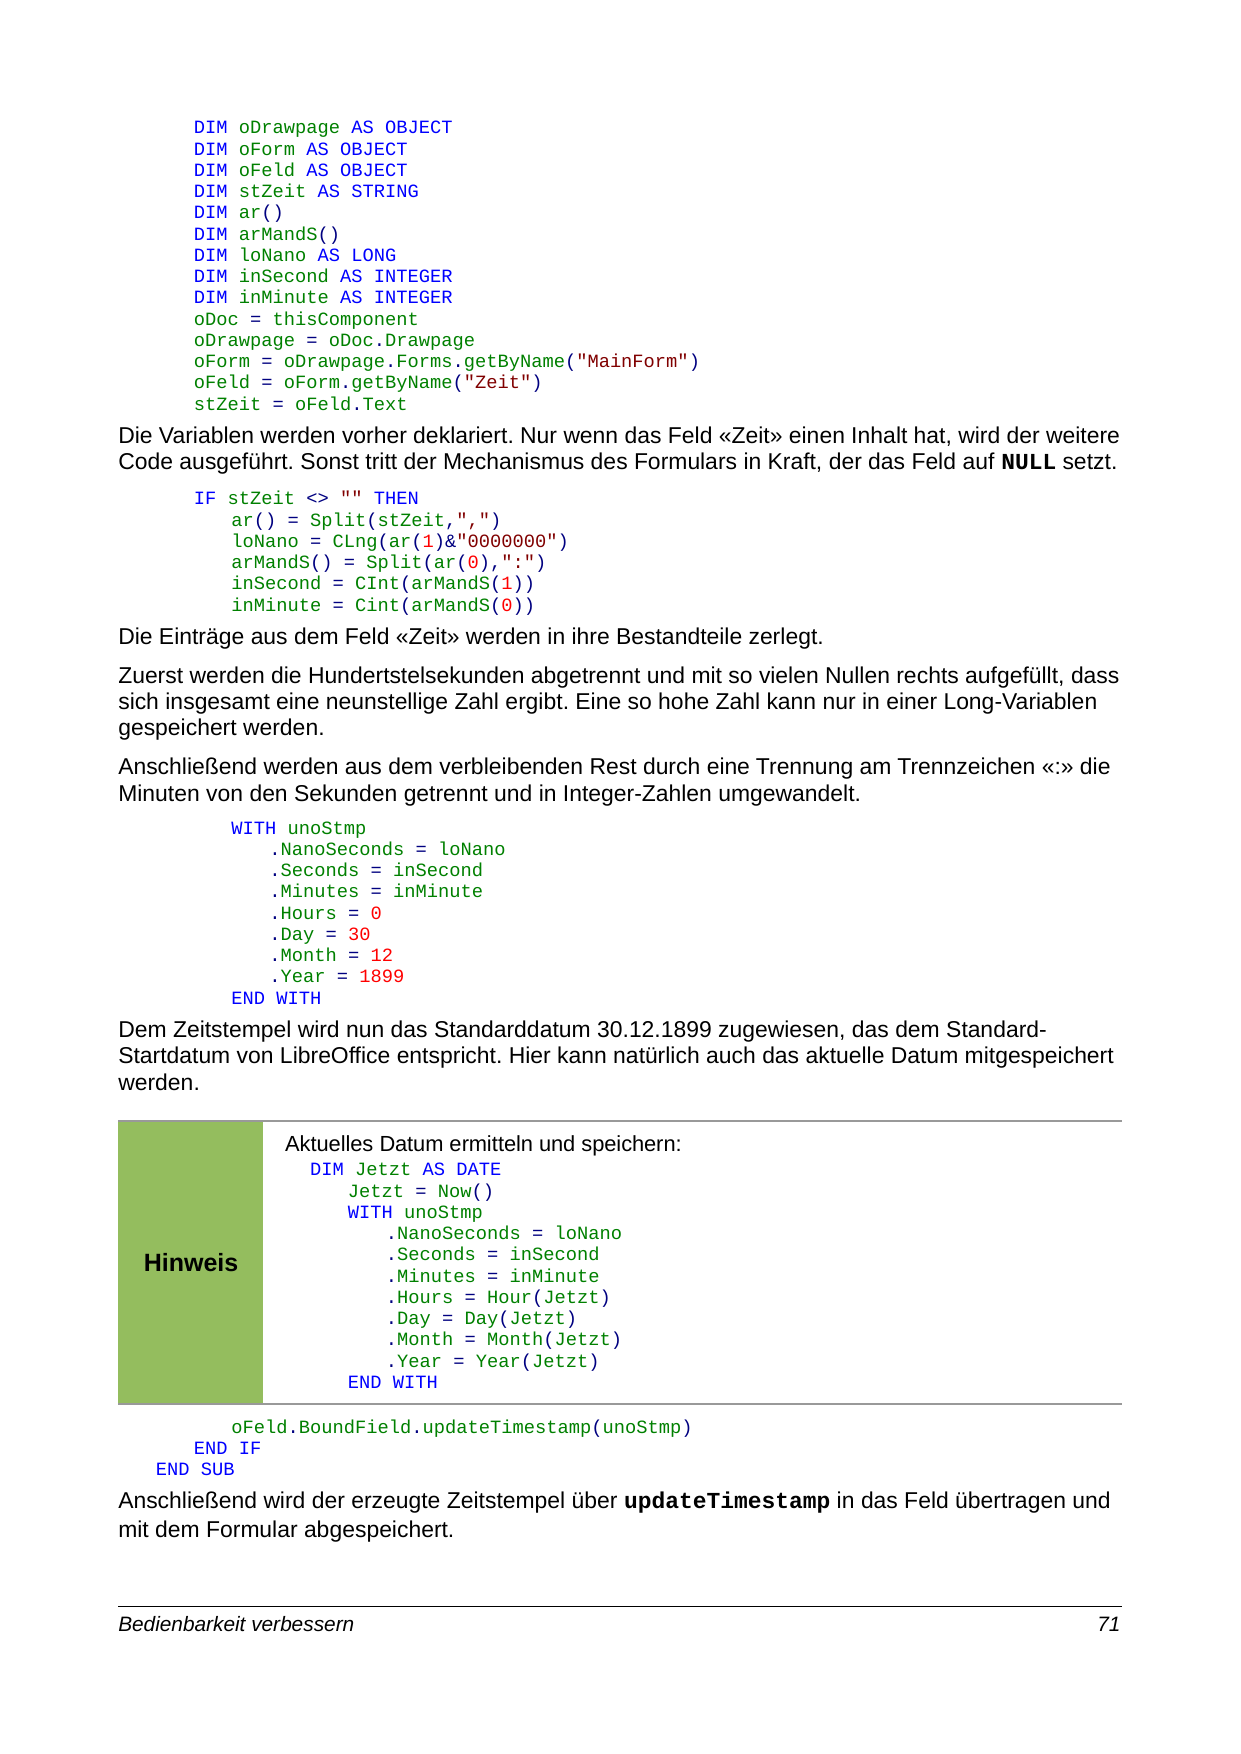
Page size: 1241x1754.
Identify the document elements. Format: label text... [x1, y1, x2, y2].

text DIM inMinute AS INTEGER [156, 288, 1122, 309]
text DIM oDrawpage AS OBJECT [156, 118, 1122, 139]
text DIM arMandS() [156, 224, 1122, 246]
text Dem Zeitstempel wird nun das Standarddatum 30.12.1899 zugewiesen, das dem Standard-Startdatum von LibreOffice entspricht. Hier kann natürlich auch das aktuelle Datum mitgespeichert werden. [118, 1016, 1122, 1095]
text DIM inSecond AS INTEGER [156, 267, 1122, 288]
text arMandS() = Split(ar(0),":") [156, 553, 1122, 574]
text DIM loNano AS LONG [156, 246, 1122, 267]
text .Hours = 0 [156, 903, 1122, 925]
text Die Einträge aus dem Feld «Zeit» werden in ihre Bestandteile zerlegt. [118, 623, 1122, 649]
text END IF [156, 1439, 1122, 1460]
text oFeld.BoundField.updateTimestamp(unoStmp) [156, 1417, 1122, 1439]
text oForm = oDrawpage.Forms.getByName("MainForm") [156, 352, 1122, 373]
text Anschließend wird der erzeugte Zeitstempel über updateTimestamp in das Feld übertragen und mit dem Formular abgespeichert. [118, 1487, 1122, 1542]
text IF stZeit <> "" THEN [156, 489, 1122, 510]
text inMinute = Cint(arMandS(0)) [156, 595, 1122, 617]
text .NanoSeconds = loNano [156, 840, 1122, 861]
text DIM oForm AS OBJECT [156, 139, 1122, 161]
text ar() = Split(stZeit,",") [156, 510, 1122, 532]
table_header Aktuelles Datum ermitteln und speichern: DIM Jetzt AS DATE Jetzt = Now() WITH unoStmp .NanoSeconds = loNano .Seconds = inSecond .Minutes = inMinute .Hours = Hour(Jetzt) .Day = Day(Jetzt) .Month = Month(Jetzt) .Year = Year(Jetzt) END WITH [264, 1122, 1122, 1403]
text DIM stZeit AS STRING [156, 182, 1122, 203]
text .Year = 1899 [156, 967, 1122, 988]
text END SUB [156, 1460, 1122, 1481]
text stZeit = oFeld.Text [156, 394, 1122, 416]
text .Seconds = inSecond [156, 861, 1122, 882]
text oDrawpage = oDoc.Drawpage [156, 331, 1122, 352]
text .Minutes = inMinute [156, 882, 1122, 903]
text .Day = 30 [156, 925, 1122, 946]
text oFeld = oForm.getByName("Zeit") [156, 373, 1122, 394]
text loNano = CLng(ar(1)&"0000000") [156, 532, 1122, 553]
text .Month = 12 [156, 946, 1122, 967]
text oDoc = thisComponent [156, 309, 1122, 331]
text Zuerst werden die Hundertstelsekunden abgetrennt und mit so vielen Nullen rechts aufgefüllt, dass sich insgesamt eine neunstellige Zahl ergibt. Eine so hohe Zahl kann nur in einer Long-Variablen gespeichert werden. [118, 662, 1122, 741]
table_header Hinweis [118, 1122, 263, 1403]
text inSecond = CInt(arMandS(1)) [156, 574, 1122, 595]
text END WITH [156, 988, 1122, 1010]
text Anschließend werden aus dem verbleibenden Rest durch eine Trennung am Trennzeichen «:» die Minuten von den Sekunden getrennt und in Integer-Zahlen umgewandelt. [118, 753, 1122, 806]
text WITH unoStmp [156, 818, 1122, 840]
text DIM oFeld AS OBJECT [156, 161, 1122, 182]
text DIM ar() [156, 203, 1122, 224]
text Die Variablen werden vorher deklariert. Nur wenn das Feld «Zeit» einen Inhalt hat, wird der weitere Code ausgeführt. Sonst tritt der Mechanismus des Formulars in Kraft, der das Feld auf NULL setzt. [118, 422, 1122, 477]
